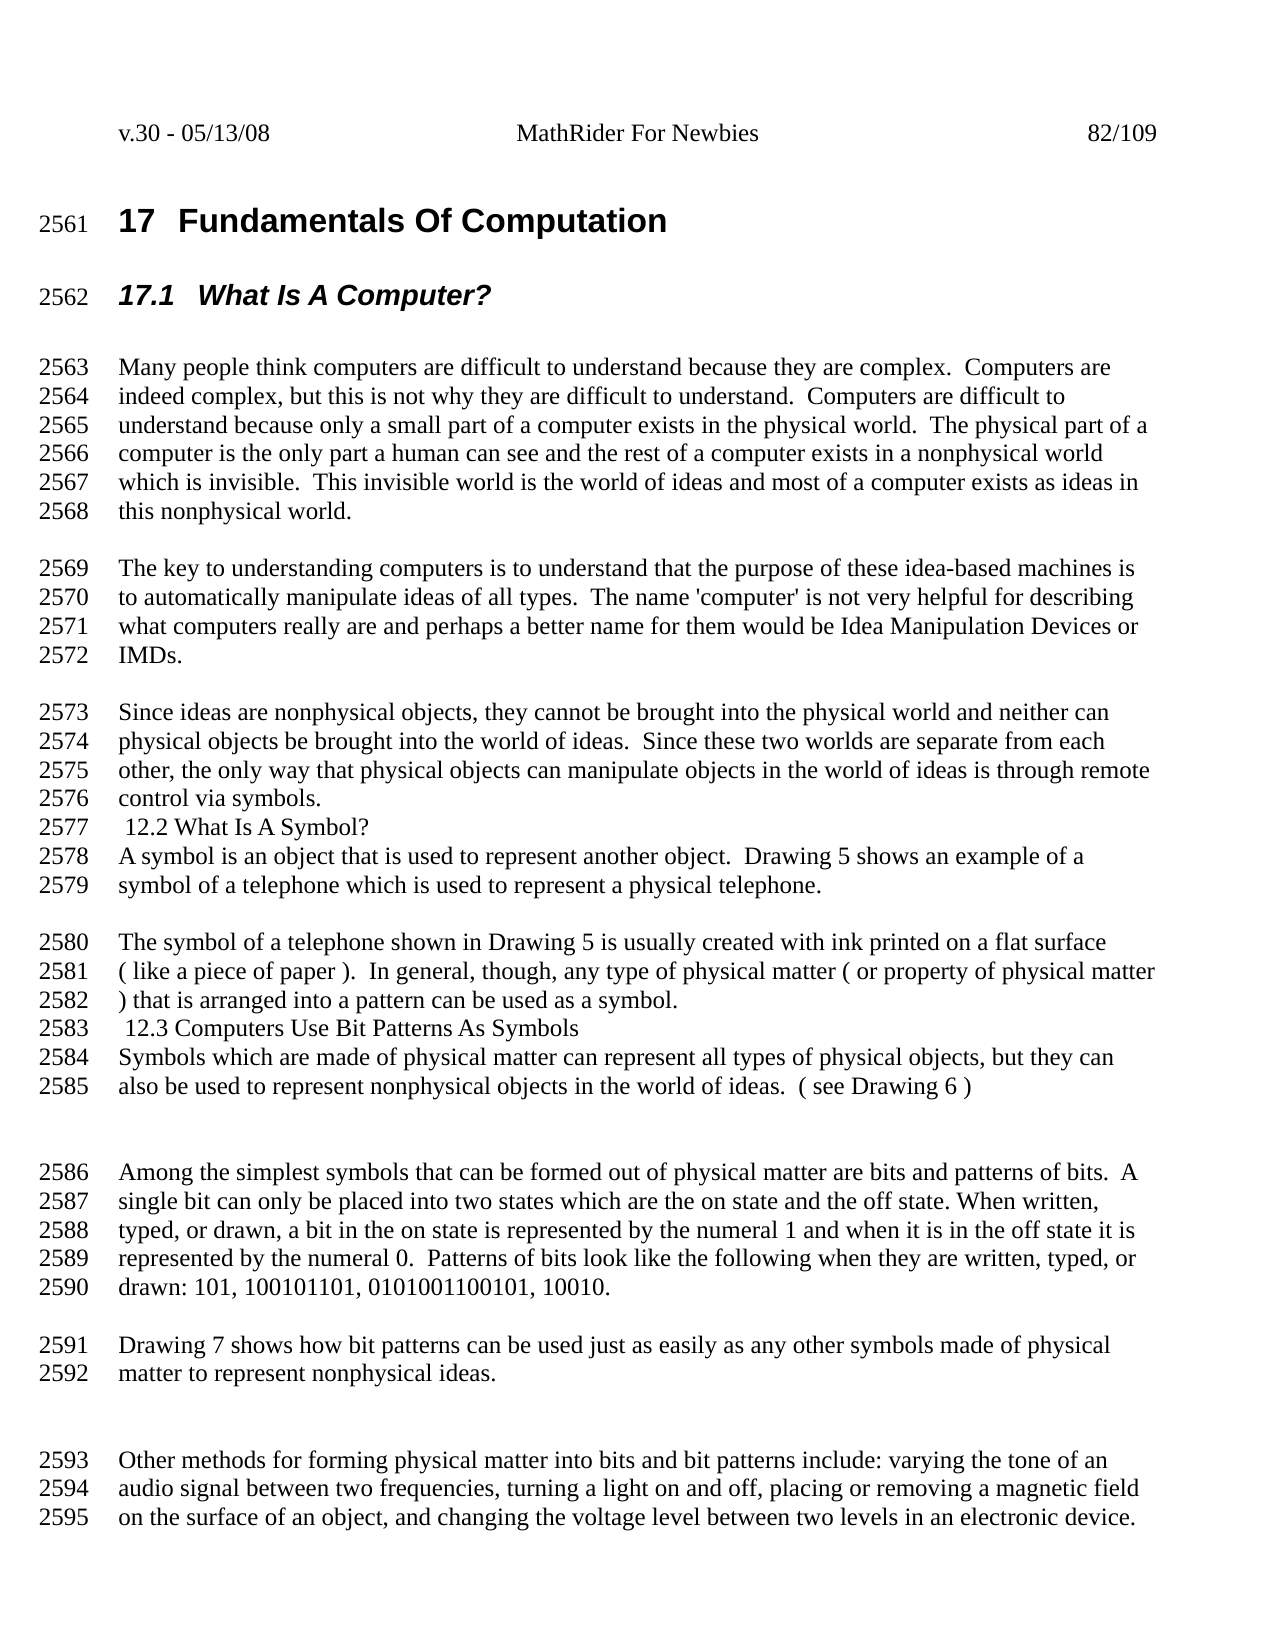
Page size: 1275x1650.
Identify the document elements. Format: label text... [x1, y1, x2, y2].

subtitle What Is A Computer? [118, 277, 1157, 311]
text Since ideas are nonphysical objects, they cannot be brought into the physical world and neither can physical objects be brought into the world of ideas. Since these two worlds are separate from each other, the only way that physical objects can manipulate objects in the world of ideas is through remote control via symbols. [118, 697, 1157, 812]
text Among the simplest symbols that can be formed out of physical matter are bits and patterns of bits. A single bit can only be placed into two states which are the on state and the off state. When written, typed, or drawn, a bit in the on state is represented by the numeral 1 and when it is in the off state it is represented by the numeral 0. Patterns of bits look like the following when they are written, typed, or drawn: 101, 100101101, 0101001100101, 10010. [118, 1157, 1157, 1301]
text A symbol is an object that is used to represent another object. Drawing 5 shows an example of a symbol of a telephone which is used to represent a physical telephone. [118, 841, 1157, 898]
text Other methods for forming physical matter into bits and bit patterns include: varying the tone of an audio signal between two frequencies, turning a light on and off, placing or removing a magnetic field on the surface of an object, and changing the voltage level between two levels in an electronic device. [118, 1445, 1157, 1531]
text The key to understanding computers is to understand that the purpose of these idea-based machines is to automatically manipulate ideas of all types. The name 'computer' is not very helpful for describing what computers really are and perhaps a better name for them would be Idea Manipulation Devices or IMDs. [118, 553, 1157, 668]
text 12.3 Computers Use Bit Patterns As Symbols [118, 1013, 1157, 1042]
text Drawing 7 shows how bit patterns can be used just as easily as any other symbols made of physical matter to represent nonphysical ideas. [118, 1330, 1157, 1387]
text 12.2 What Is A Symbol? [118, 812, 1157, 841]
text The symbol of a telephone shown in Drawing 5 is usually created with ink printed on a flat surface ( like a piece of paper ). In general, though, any type of physical matter ( or property of physical matter ) that is arranged into a pattern can be used as a symbol. [118, 927, 1157, 1013]
subtitle Fundamentals Of Computation [118, 201, 1157, 240]
text Symbols which are made of physical matter can represent all types of physical objects, but they can also be used to represent nonphysical objects in the world of ideas. ( see Drawing 6 ) [118, 1042, 1157, 1100]
text Many people think computers are difficult to understand because they are complex. Computers are indeed complex, but this is not why they are difficult to understand. Computers are difficult to understand because only a small part of a computer exists in the physical world. The physical part of a computer is the only part a human can see and the rest of a computer exists in a nonphysical world which is invisible. This invisible world is the world of ideas and most of a computer exists as ideas in this nonphysical world. [118, 352, 1157, 525]
